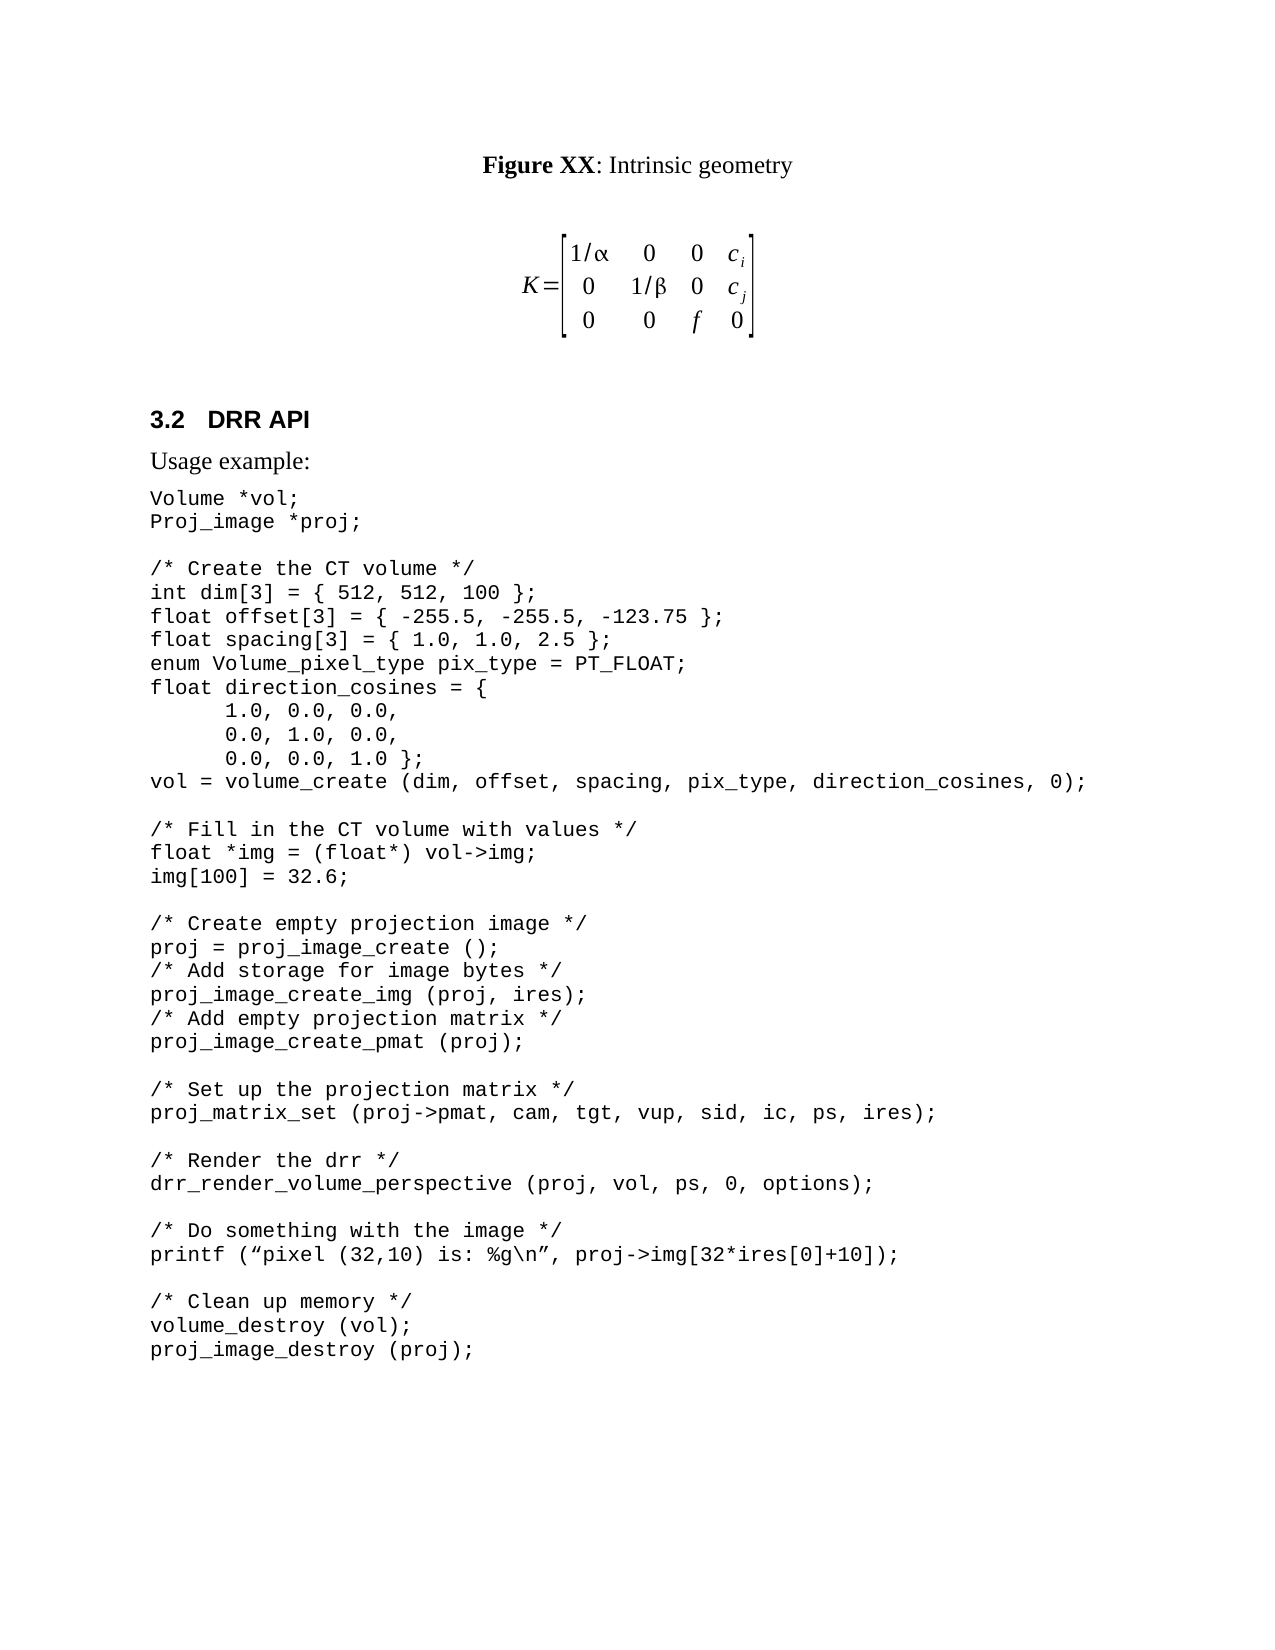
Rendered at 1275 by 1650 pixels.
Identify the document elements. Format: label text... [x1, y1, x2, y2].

text /* Add storage for image bytes */ [150, 960, 1125, 984]
text enum Volume_pixel_type pix_type = PT_FLOAT; [150, 653, 1125, 677]
text float *img = (float*) vol->img; [150, 842, 1125, 866]
text drr_render_volume_perspective (proj, vol, ps, 0, options); [150, 1173, 1125, 1197]
text volume_destroy (vol); [150, 1315, 1125, 1339]
text int dim[3] = { 512, 512, 100 }; [150, 582, 1125, 606]
text Usage example: [150, 446, 1125, 475]
text Figure XX: Intrinsic geometry [150, 150, 1125, 179]
text proj_matrix_set (proj->pmat, cam, tgt, vup, sid, ic, ps, ires); [150, 1102, 1125, 1126]
text float spacing[3] = { 1.0, 1.0, 2.5 }; [150, 629, 1125, 653]
text /* Create empty projection image */ [150, 913, 1125, 937]
text /* Fill in the CT volume with values */ [150, 818, 1125, 842]
text proj_image_destroy (proj); [150, 1339, 1125, 1362]
text 0.0, 1.0, 0.0, [150, 724, 1125, 748]
text /* Render the drr */ [150, 1149, 1125, 1173]
text float direction_cosines = { [150, 677, 1125, 700]
text printf (“pixel (32,10) is: %g\n”, proj->img[32*ires[0]+10]); [150, 1244, 1125, 1268]
text 1.0, 0.0, 0.0, [150, 700, 1125, 724]
text /* Do something with the image */ [150, 1221, 1125, 1244]
text /* Clean up memory */ [150, 1291, 1125, 1315]
text proj = proj_image_create (); [150, 937, 1125, 960]
text /* Create the CT volume */ [150, 558, 1125, 582]
text Proj_image *proj; [150, 511, 1125, 535]
text proj_image_create_pmat (proj); [150, 1031, 1125, 1055]
text /* Set up the projection matrix */ [150, 1079, 1125, 1102]
text vol = volume_create (dim, offset, spacing, pix_type, direction_cosines, 0); [150, 771, 1125, 795]
text /* Add empty projection matrix */ [150, 1008, 1125, 1031]
text 0.0, 0.0, 1.0 }; [150, 748, 1125, 771]
text Volume *vol; [150, 487, 1125, 511]
text float offset[3] = { -255.5, -255.5, -123.75 }; [150, 606, 1125, 629]
subtitle DRR API [150, 405, 1125, 434]
text proj_image_create_img (proj, ires); [150, 984, 1125, 1008]
text img[100] = 32.6; [150, 866, 1125, 889]
